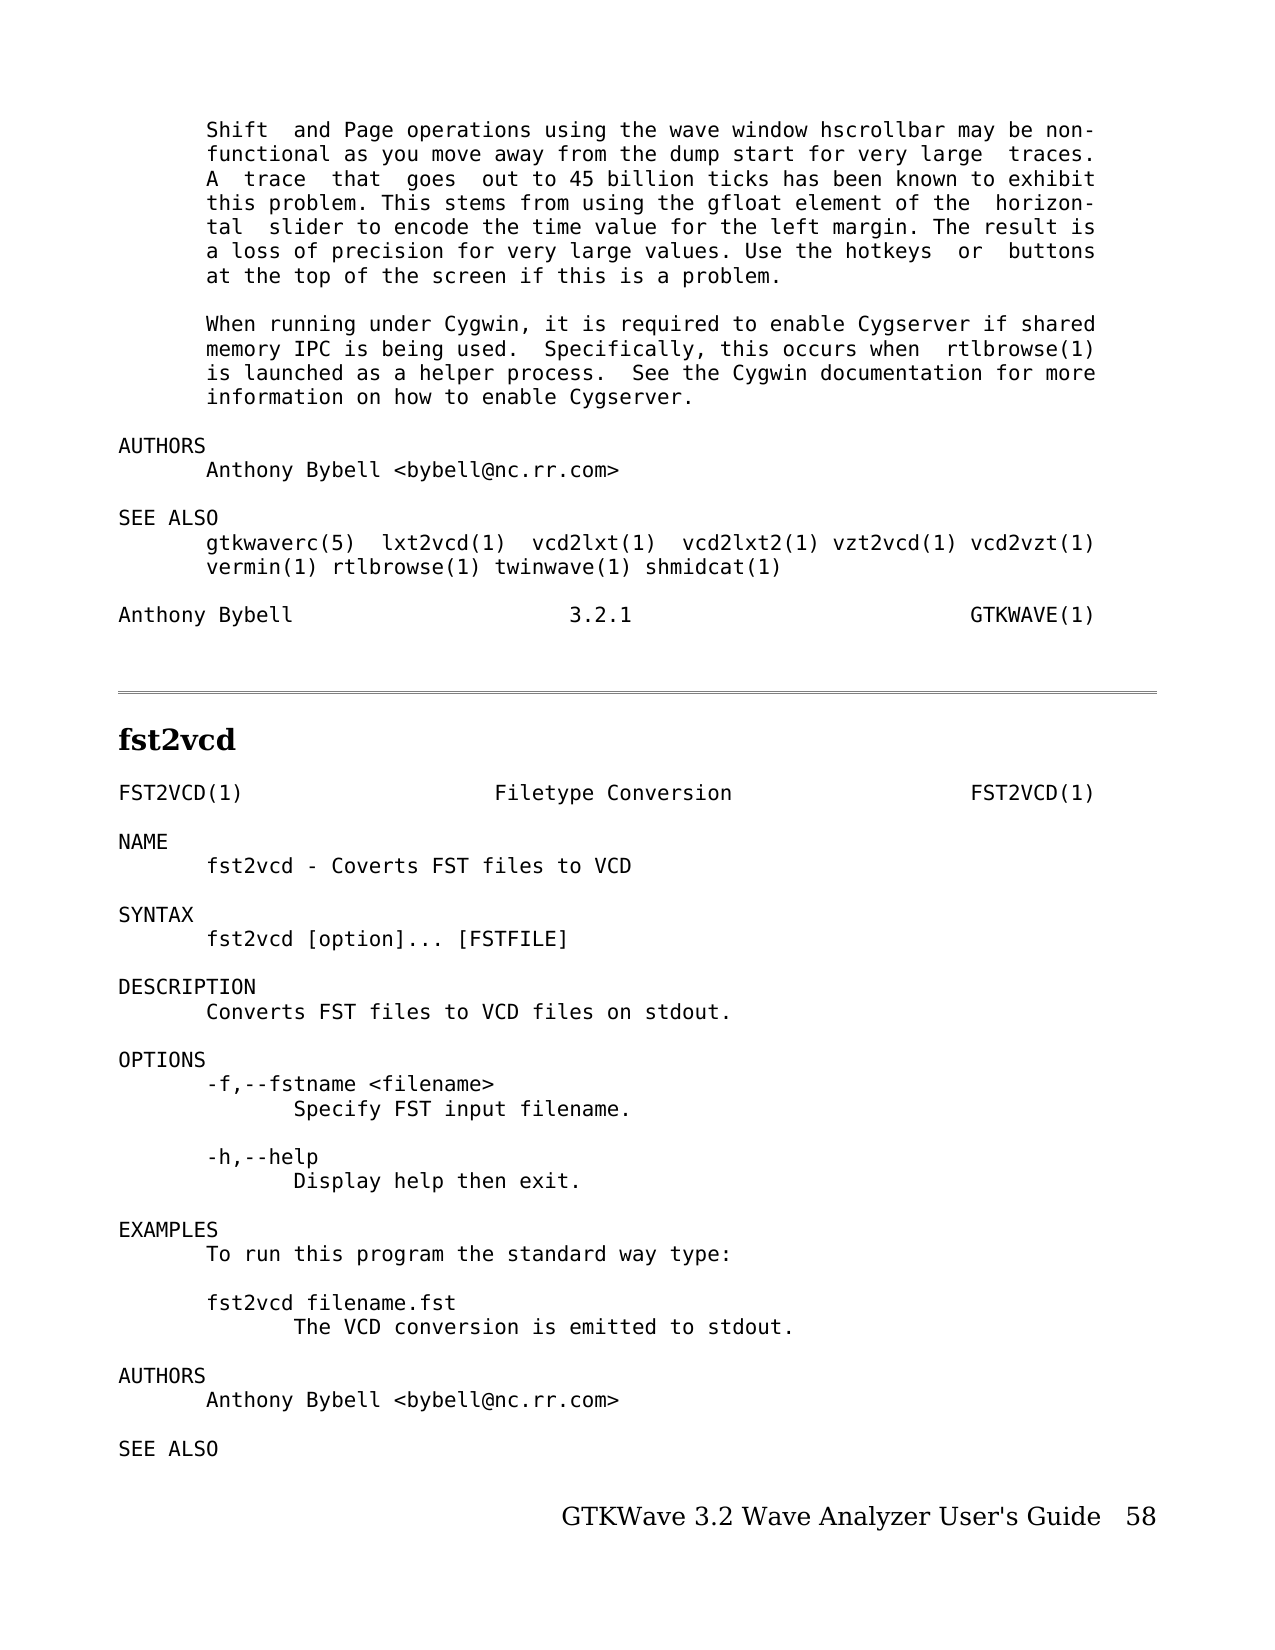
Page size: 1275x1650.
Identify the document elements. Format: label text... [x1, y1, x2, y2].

text fst2vcd - Coverts FST files to VCD [118, 854, 1157, 878]
text When running under Cygwin, it is required to enable Cygserver if shared [118, 312, 1157, 337]
text OPTIONS [118, 1048, 1157, 1072]
text at the top of the screen if this is a problem. [118, 264, 1157, 288]
text Anthony Bybell <bybell@nc.rr.com> [118, 458, 1157, 482]
text this problem. This stems from using the gfloat element of the horizon- [118, 191, 1157, 215]
text gtkwaverc(5) lxt2vcd(1) vcd2lxt(1) vcd2lxt2(1) vzt2vcd(1) vcd2vzt(1) [118, 531, 1157, 555]
text FST2VCD(1) Filetype Conversion FST2VCD(1) [118, 781, 1157, 806]
text Converts FST files to VCD files on stdout. [118, 1000, 1157, 1024]
text Shift and Page operations using the wave window hscrollbar may be non- [118, 118, 1157, 142]
text AUTHORS [118, 1364, 1157, 1388]
text is launched as a helper process. See the Cygwin documentation for more [118, 361, 1157, 385]
text Display help then exit. [118, 1169, 1157, 1194]
text functional as you move away from the dump start for very large traces. [118, 142, 1157, 167]
text SEE ALSO [118, 506, 1157, 531]
text AUTHORS [118, 434, 1157, 458]
text EXAMPLES [118, 1218, 1157, 1242]
text information on how to enable Cygserver. [118, 385, 1157, 409]
text NAME [118, 830, 1157, 854]
text a loss of precision for very large values. Use the hotkeys or buttons [118, 239, 1157, 264]
text fst2vcd [option]... [FSTFILE] [118, 927, 1157, 951]
text -h,--help [118, 1145, 1157, 1169]
text -f,--fstname <filename> [118, 1072, 1157, 1097]
text SEE ALSO [118, 1437, 1157, 1461]
text fst2vcd filename.fst [118, 1291, 1157, 1315]
text A trace that goes out to 45 billion ticks has been known to exhibit [118, 167, 1157, 191]
text Specify FST input filename. [118, 1097, 1157, 1121]
text tal slider to encode the time value for the left margin. The result is [118, 215, 1157, 239]
text To run this program the standard way type: [118, 1242, 1157, 1267]
text The VCD conversion is emitted to stdout. [118, 1315, 1157, 1339]
text Anthony Bybell <bybell@nc.rr.com> [118, 1388, 1157, 1412]
text SYNTAX [118, 903, 1157, 927]
text vermin(1) rtlbrowse(1) twinwave(1) shmidcat(1) [118, 555, 1157, 579]
text Anthony Bybell 3.2.1 GTKWAVE(1) [118, 603, 1157, 628]
text DESCRIPTION [118, 975, 1157, 1000]
text memory IPC is being used. Specifically, this occurs when rtlbrowse(1) [118, 337, 1157, 361]
text fst2vcd [118, 723, 1157, 757]
